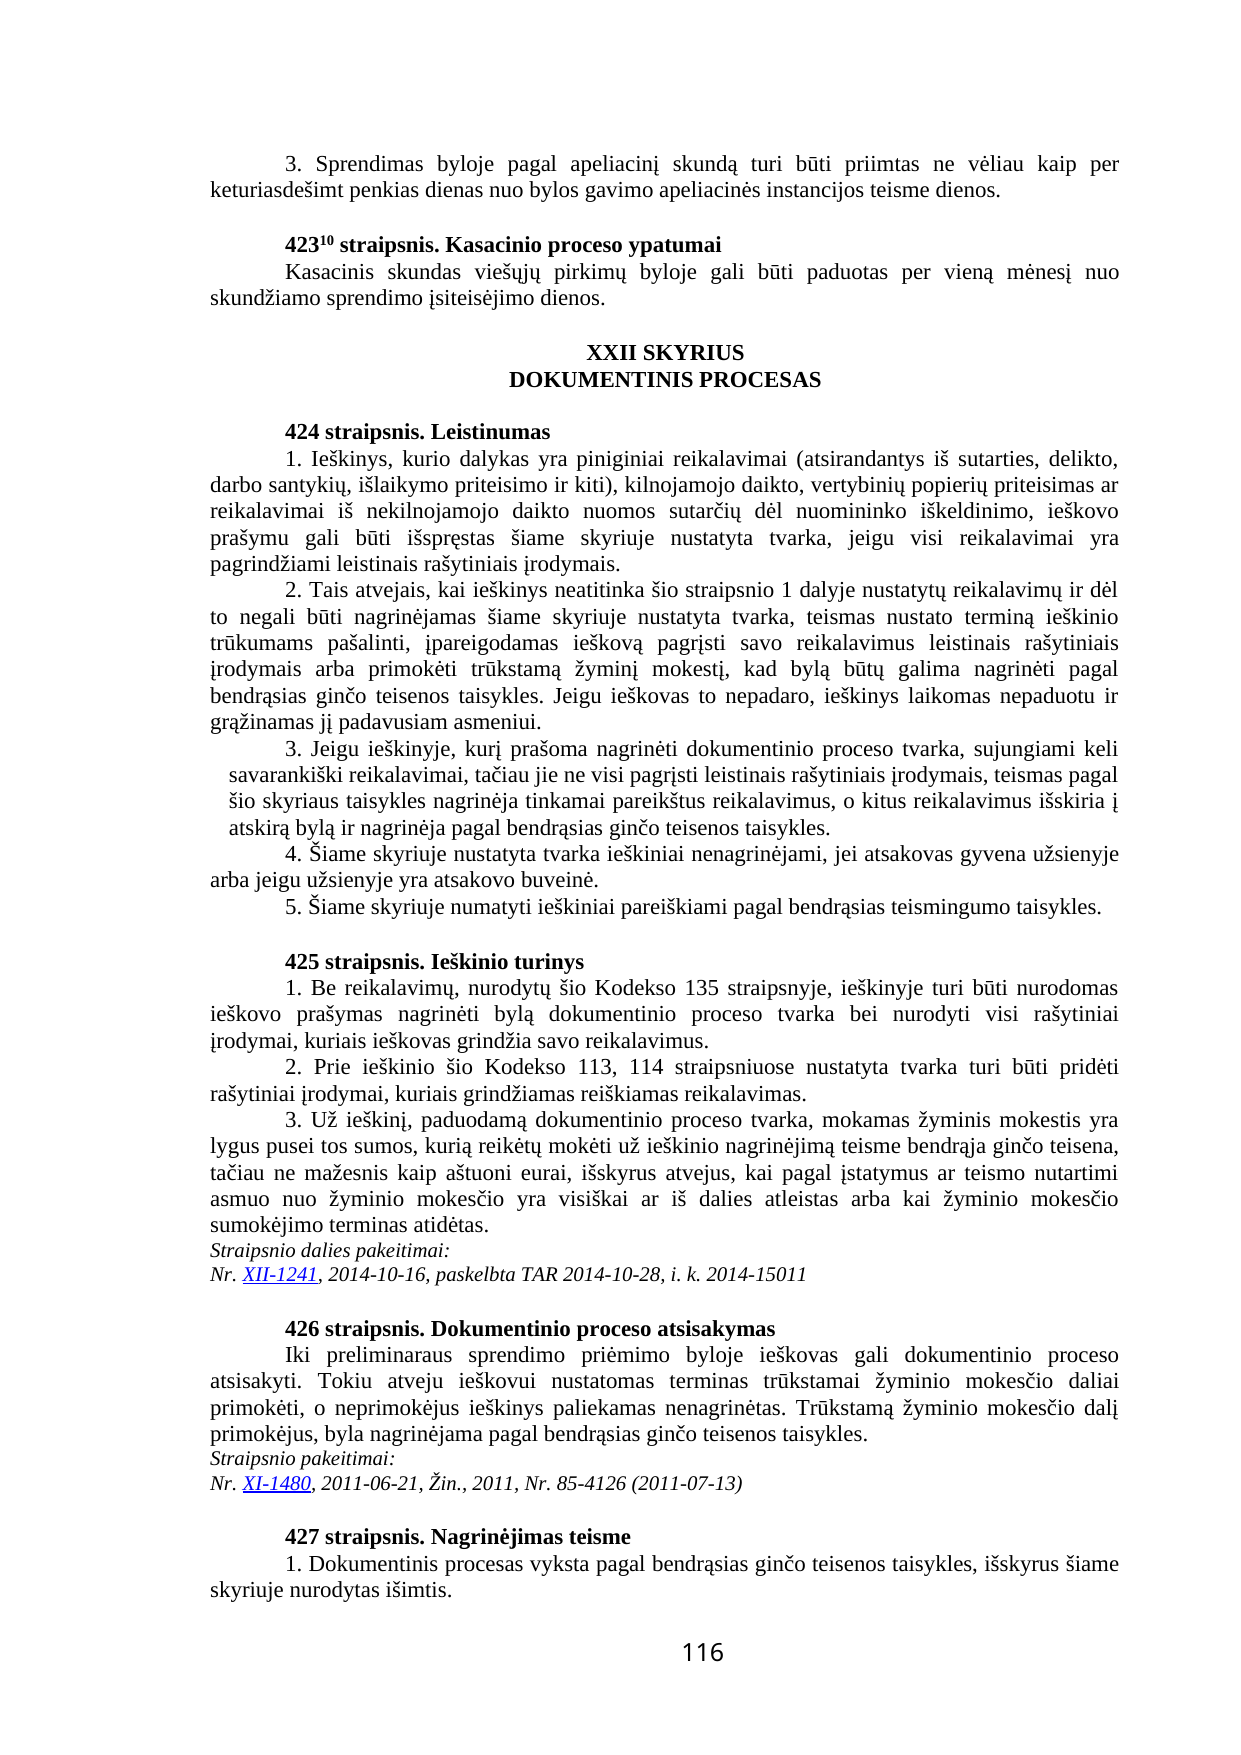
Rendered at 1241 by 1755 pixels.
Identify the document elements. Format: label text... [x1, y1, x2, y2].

text Iki preliminaraus sprendimo priėmimo byloje ieškovas gali dokumentinio proceso atsisakyti. Tokiu atveju ieškovui nustatomas terminas trūkstamai žyminio mokesčio daliai primokėti, o neprimokėjus ieškinys paliekamas nenagrinėtas. Trūkstamą žyminio mokesčio dalį primokėjus, byla nagrinėjama pagal bendrąsias ginčo teisenos taisykles. [210, 1341, 1120, 1446]
text 3. Sprendimas byloje pagal apeliacinį skundą turi būti priimtas ne vėliau kaip per keturiasdešimt penkias dienas nuo bylos gavimo apeliacinės instancijos teisme dienos. [210, 150, 1120, 203]
text 2. Prie ieškinio šio Kodekso 113, 114 straipsniuose nustatyta tvarka turi būti pridėti rašytiniai įrodymai, kuriais grindžiamas reiškiamas reikalavimas. [210, 1053, 1120, 1106]
text 424 straipsnis. Leistinumas [210, 418, 1120, 445]
text 4. Šiame skyriuje nustatyta tvarka ieškiniai nenagrinėjami, jei atsakovas gyvena užsienyje arba jeigu užsienyje yra atsakovo buveinė. [210, 840, 1120, 893]
text 3. Už ieškinį, paduodamą dokumentinio proceso tvarka, mokamas žyminis mokestis yra lygus pusei tos sumos, kurią reikėtų mokėti už ieškinio nagrinėjimą teisme bendrąja ginčo teisena, tačiau ne mažesnis kaip aštuoni eurai, išskyrus atvejus, kai pagal įstatymus ar teismo nutartimi asmuo nuo žyminio mokesčio yra visiškai ar iš dalies atleistas arba kai žyminio mokesčio sumokėjimo terminas atidėtas. [210, 1106, 1120, 1238]
text XXII SKYRIUS [210, 339, 1120, 366]
text 1. Ieškinys, kurio dalykas yra piniginiai reikalavimai (atsirandantys iš sutarties, delikto, darbo santykių, išlaikymo priteisimo ir kiti), kilnojamojo daikto, vertybinių popierių priteisimas ar reikalavimai iš nekilnojamojo daikto nuomos sutarčių dėl nuomininko iškeldinimo, ieškovo prašymu gali būti išspręstas šiame skyriuje nustatyta tvarka, jeigu visi reikalavimai yra pagrindžiami leistinais rašytiniais įrodymais. [210, 445, 1120, 576]
text dokumentinis procesas [210, 366, 1120, 392]
text Nr. XII-1241, 2014-10-16, paskelbta TAR 2014-10-28, i. k. 2014-15011 [210, 1262, 1120, 1286]
text 1. Dokumentinis procesas vyksta pagal bendrąsias ginčo teisenos taisykles, išskyrus šiame skyriuje nurodytas išimtis. [210, 1549, 1120, 1602]
text 42310 straipsnis. Kasacinio proceso ypatumai [210, 231, 1120, 258]
text 5. Šiame skyriuje numatyti ieškiniai pareiškiami pagal bendrąsias teismingumo taisykles. [210, 893, 1120, 919]
text 425 straipsnis. Ieškinio turinys [210, 948, 1120, 974]
text 1. Be reikalavimų, nurodytų šio Kodekso 135 straipsnyje, ieškinyje turi būti nurodomas ieškovo prašymas nagrinėti bylą dokumentinio proceso tvarka bei nurodyti visi rašytiniai įrodymai, kuriais ieškovas grindžia savo reikalavimus. [210, 974, 1120, 1053]
text 3. Jeigu ieškinyje, kurį prašoma nagrinėti dokumentinio proceso tvarka, sujungiami keli savarankiški reikalavimai, tačiau jie ne visi pagrįsti leistinais rašytiniais įrodymais, teismas pagal šio skyriaus taisykles nagrinėja tinkamai pareikštus reikalavimus, o kitus reikalavimus išskiria į atskirą bylą ir nagrinėja pagal bendrąsias ginčo teisenos taisykles. [229, 734, 1120, 840]
text Nr. XI-1480, 2011-06-21, Žin., 2011, Nr. 85-4126 (2011-07-13) [210, 1470, 1120, 1494]
text Straipsnio pakeitimai: [210, 1446, 1120, 1470]
text 2. Tais atvejais, kai ieškinys neatitinka šio straipsnio 1 dalyje nustatytų reikalavimų ir dėl to negali būti nagrinėjamas šiame skyriuje nustatyta tvarka, teismas nustato terminą ieškinio trūkumams pašalinti, įpareigodamas ieškovą pagrįsti savo reikalavimus leistinais rašytiniais įrodymais arba primokėti trūkstamą žyminį mokestį, kad bylą būtų galima nagrinėti pagal bendrąsias ginčo teisenos taisykles. Jeigu ieškovas to nepadaro, ieškinys laikomas nepaduotu ir grąžinamas jį padavusiam asmeniui. [210, 576, 1120, 734]
text 426 straipsnis. Dokumentinio proceso atsisakymas [210, 1314, 1120, 1341]
text Straipsnio dalies pakeitimai: [210, 1238, 1120, 1262]
text Kasacinis skundas viešųjų pirkimų byloje gali būti paduotas per vieną mėnesį nuo skundžiamo sprendimo įsiteisėjimo dienos. [210, 258, 1120, 311]
text 427 straipsnis. Nagrinėjimas teisme [210, 1523, 1120, 1549]
